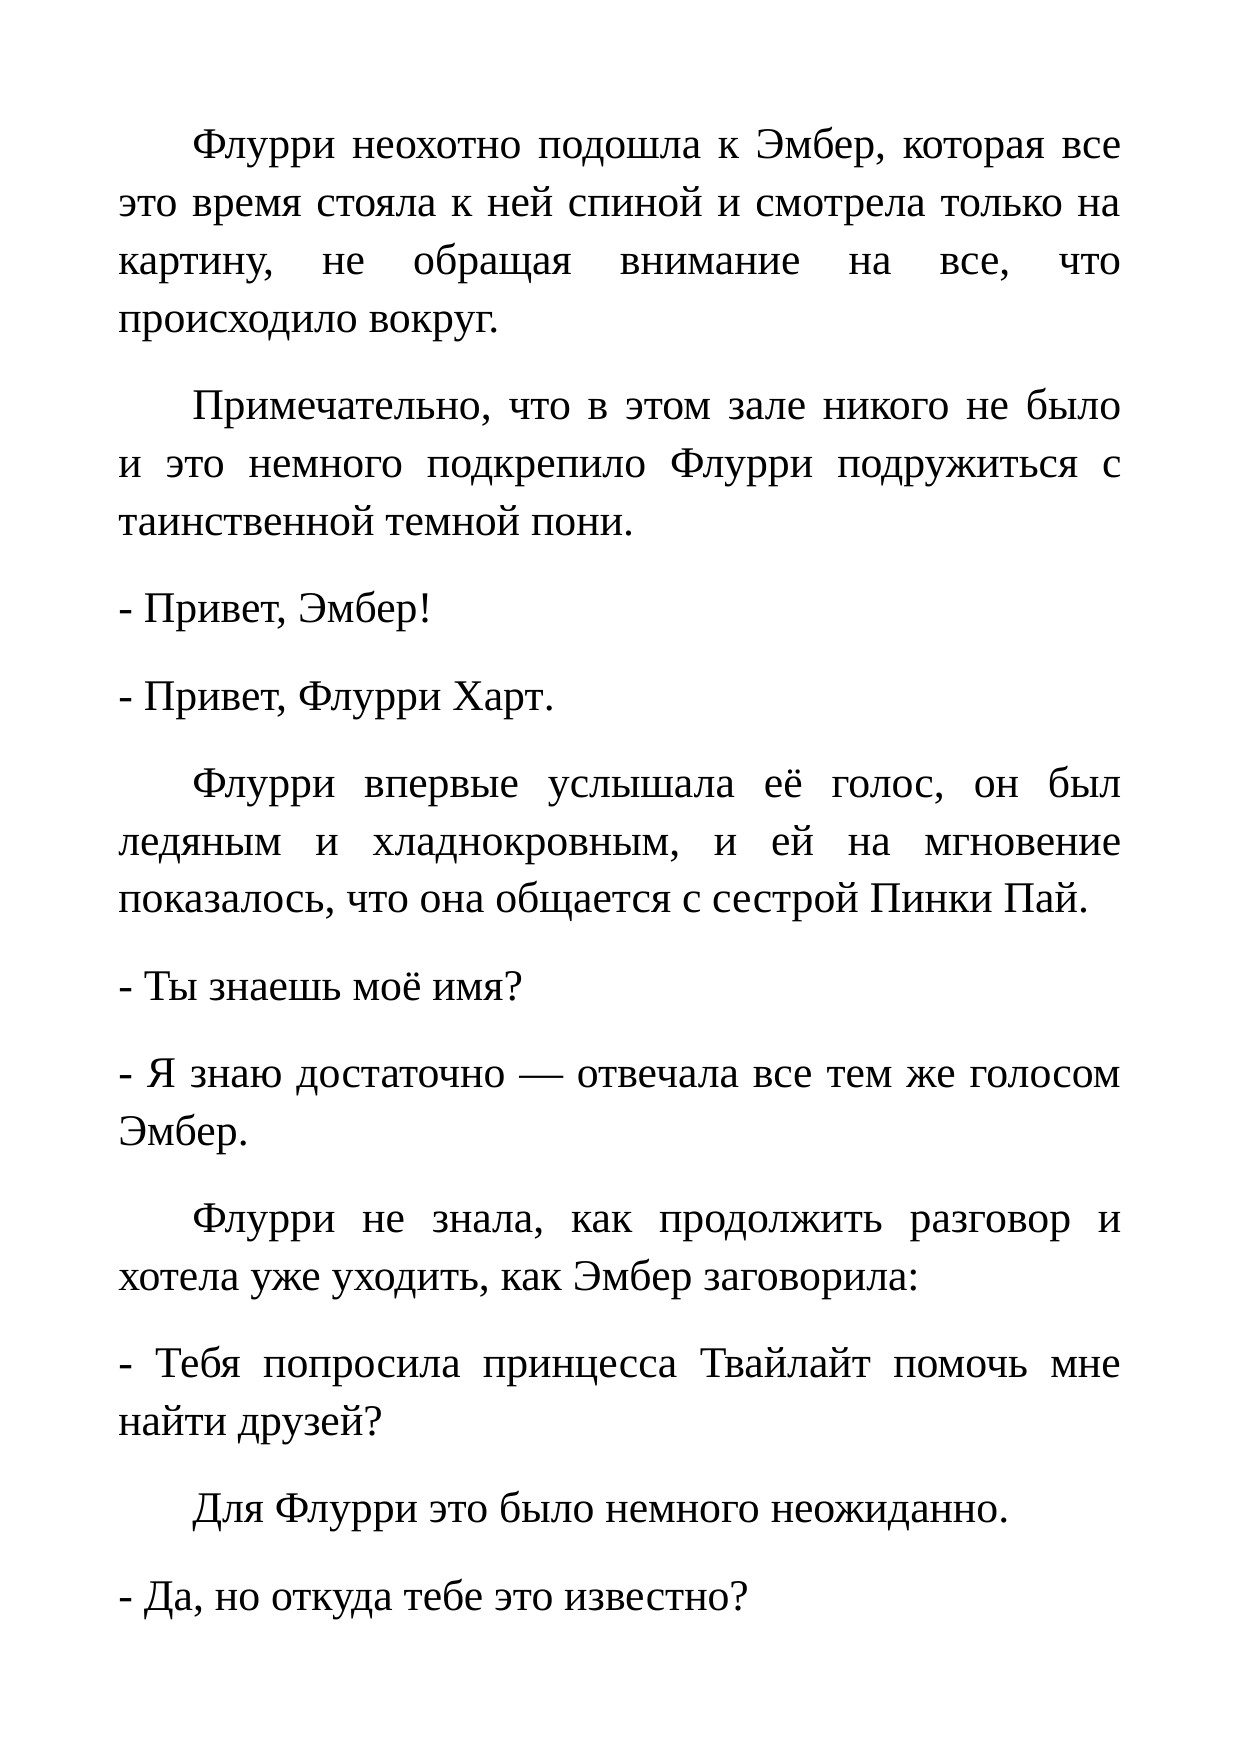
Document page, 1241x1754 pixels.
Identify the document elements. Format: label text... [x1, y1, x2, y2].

text Примечательно, что в этом зале никого не было и это немного подкрепило Флурри подружиться с таинственной темной пони. [118, 379, 1122, 545]
text - Тебя попросила принцесса Твайлайт помочь мне найти друзей? [118, 1337, 1122, 1445]
text Для Флурри это было немного неожиданно. [118, 1482, 1122, 1532]
text Флурри неохотно подошла к Эмбер, которая все это время стояла к ней спиной и смотрела только на картину, не обращая внимание на все, что происходило вокруг. [118, 118, 1122, 342]
text Флурри впервые услышала её голос, он был ледяным и хладнокровным, и ей на мгновение показалось, что она общается с сестрой Пинки Пай. [118, 756, 1122, 922]
text - Да, но откуда тебе это известно? [118, 1569, 1122, 1619]
text - Привет, Флурри Харт. [118, 669, 1122, 719]
text - Ты знаешь моё имя? [118, 959, 1122, 1009]
text Флурри не знала, как продолжить разговор и хотела уже уходить, как Эмбер заговорила: [118, 1192, 1122, 1300]
text - Привет, Эмбер! [118, 582, 1122, 632]
text - Я знаю достаточно — отвечала все тем же голосом Эмбер. [118, 1047, 1122, 1155]
